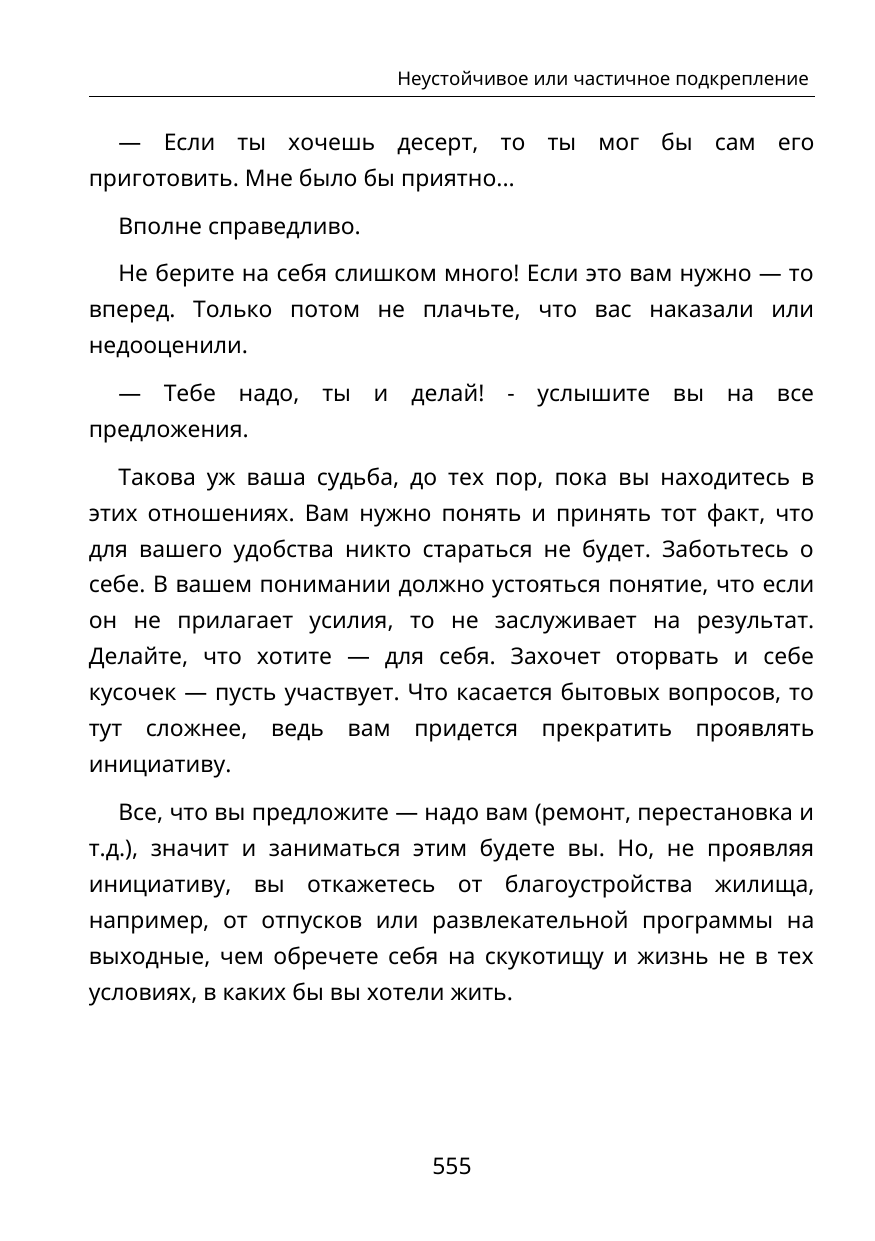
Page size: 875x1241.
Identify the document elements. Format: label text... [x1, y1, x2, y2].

text Вполне справедливо. [88, 210, 815, 241]
list Если ты хочешь десерт, то ты мог бы сам его приготовить. Мне было бы приятно... [88, 126, 815, 193]
text Не берите на себя слишком много! Если это вам нужно — то вперед. Только потом не плачьте, что вас наказали или недооценили. [88, 257, 815, 361]
text Все, что вы предложите — надо вам (ремонт, перестановка и т.д.), значит и заниматься этим будете вы. Но, не проявляя инициативу, вы откажетесь от благоустройства жилища, например, от отпусков или развлекательной программы на выходные, чем обречете себя на скукотищу и жизнь не в тех условиях, в каких бы вы хотели жить. [88, 796, 815, 1007]
list Тебе надо, ты и делай! - услышите вы на все предложения. [88, 377, 815, 444]
text Такова уж ваша судьба, до тех пор, пока вы находитесь в этих отношениях. Вам нужно понять и принять тот факт, что для вашего удобства никто стараться не будет. Заботьтесь о себе. В вашем понимании должно устояться понятие, что если он не прилагает усилия, то не заслуживает на результат. Делайте, что хотите — для себя. Захочет оторвать и себе кусочек — пусть участвует. Что касается бытовых вопросов, то тут сложнее, ведь вам придется прекратить проявлять инициативу. [88, 461, 815, 779]
